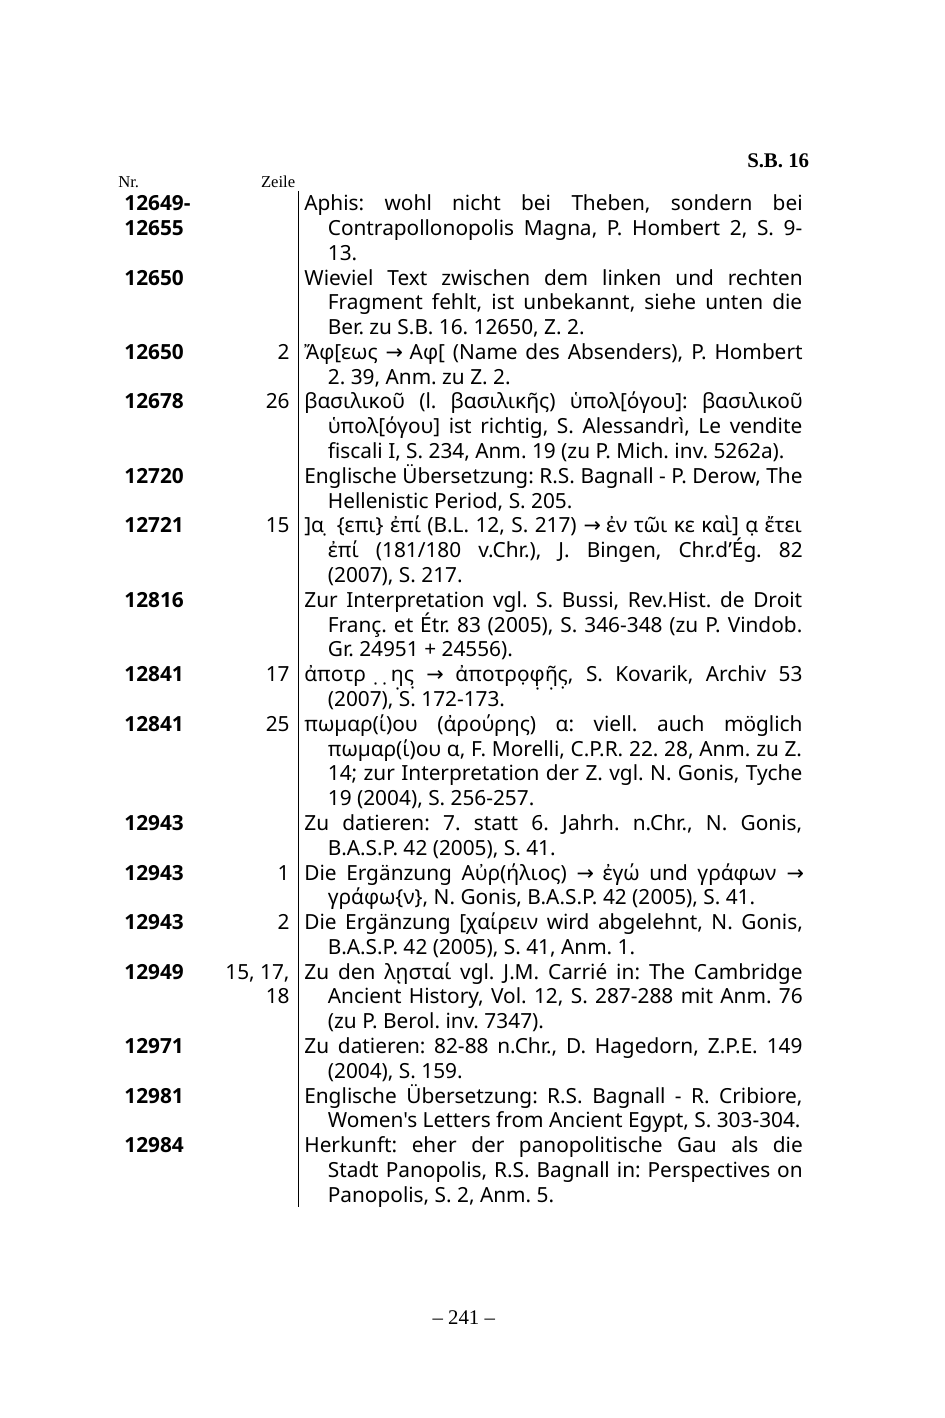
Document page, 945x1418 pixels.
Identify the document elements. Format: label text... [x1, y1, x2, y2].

table_cell 12721 [118, 513, 207, 587]
table_cell [207, 1133, 298, 1207]
table_cell 12841 [118, 662, 207, 711]
table_cell Englische Übersetzung: R.S. Bagnall - P. Derow, The Hellenistic Period, S. 205. [299, 464, 809, 513]
table_cell 12984 [118, 1133, 207, 1207]
table_cell 12943 [118, 860, 207, 910]
table_cell 12943 [118, 811, 207, 860]
table_cell [207, 464, 298, 513]
table_cell 12841 [118, 711, 207, 811]
table_cell 12678 [118, 389, 207, 463]
table_cell Aphis: wohl nicht bei Theben, sondern bei Contrapollonopolis Magna, P. Hombert 2, S. 9-13. [299, 191, 809, 265]
table_cell ]α ̣ {επι} ἐπί (B.L. 12, S. 217) → ἐν τῶι κε καὶ] α̣ ἔτει ἐπί (181/180 v.Chr.), J. Bingen, Chr.d’Ég. 82 (2007), S. 217. [299, 513, 809, 587]
table_cell Zur Interpretation vgl. S. Bussi, Rev.Hist. de Droit Franç. et Étr. 83 (2005), S. 346-348 (zu P. Vindob. Gr. 24951 + 24556). [299, 588, 809, 662]
table_cell [207, 1083, 298, 1133]
table_cell 1 [207, 860, 298, 910]
table_cell 15 [207, 513, 298, 587]
table_cell 12816 [118, 588, 207, 662]
table_cell [207, 588, 298, 662]
table_cell Ἄφ[εως → Αφ[ (Name des Absenders), P. Hombert 2. 39, Anm. zu Z. 2. [299, 340, 809, 389]
table_cell Zu datieren: 7. statt 6. Jahrh. n.Chr., N. Gonis, B.A.S.P. 42 (2005), S. 41. [299, 811, 809, 860]
table_cell [207, 811, 298, 860]
table_cell 12650 [118, 265, 207, 339]
table_cell 2 [207, 340, 298, 389]
table_cell Zu datieren: 82-88 n.Chr., D. Hagedorn, Z.P.E. 149 (2004), S. 159. [299, 1034, 809, 1083]
table_cell 12650 [118, 340, 207, 389]
table_cell Die Ergänzung Αὐρ(ήλιος) → ἐγώ und γράφων → γράφω{ν}, N. Gonis, B.A.S.P. 42 (2005), S. 41. [299, 860, 809, 910]
table_cell Zu den λῃσταί vgl. J.M. Carrié in: The Cambridge Ancient History, Vol. 12, S. 287-288 mit Anm. 76 (zu P. Berol. inv. 7347). [299, 959, 809, 1034]
table_cell 17 [207, 662, 298, 711]
table_cell Englische Übersetzung: R.S. Bagnall - R. Cribiore, Women's Letters from Ancient Egypt, S. 303-304. [299, 1083, 809, 1133]
table_cell [207, 265, 298, 339]
table_cell 12943 [118, 910, 207, 959]
table_cell 12971 [118, 1034, 207, 1083]
table_cell 12649-12655 [118, 191, 207, 265]
table_cell 2 [207, 910, 298, 959]
table_cell βασιλικοῦ (l. βασιλικῆς) ὑπολ[όγου]: βασιλικοῦ ὑπολ[όγου] ist richtig, S. Alessandrì, Le vendite fiscali I, S. 234, Anm. 19 (zu P. Mich. inv. 5262a). [299, 389, 809, 463]
table_cell [207, 1034, 298, 1083]
table_cell Die Ergänzung [χαίρειν wird abgelehnt, N. Gonis, B.A.S.P. 42 (2005), S. 41, Anm. 1. [299, 910, 809, 959]
table_cell 12720 [118, 464, 207, 513]
table_cell 25 [207, 711, 298, 811]
table_cell 12949 [118, 959, 207, 1034]
table_cell [207, 191, 298, 265]
table_cell πωμαρ(ί)ου (ἀρούρης) α: viell. auch möglich πωμαρ(ί)ου α, F. Morelli, C.P.R. 22. 28, Anm. zu Z. 14; zur Interpretation der Z. vgl. N. Gonis, Tyche 19 (2004), S. 256-257. [299, 711, 809, 811]
table_cell 12981 [118, 1083, 207, 1133]
table_cell 26 [207, 389, 298, 463]
table_cell Herkunft: eher der panopolitische Gau als die Stadt Panopolis, R.S. Bagnall in: Perspectives on Panopolis, S. 2, Anm. 5. [299, 1133, 809, 1207]
table_cell ἀποτρ ̣ ̣η̣ς̣ → ἀποτρο̣φ̣ῆ̣ς̣, S. Kovarik, Archiv 53 (2007), S. 172-173. [299, 662, 809, 711]
table_cell Wieviel Text zwischen dem linken und rechten Fragment fehlt, ist unbekannt, siehe unten die Ber. zu S.B. 16. 12650, Z. 2. [299, 265, 809, 339]
table_cell 15, 17, 18 [207, 959, 298, 1034]
